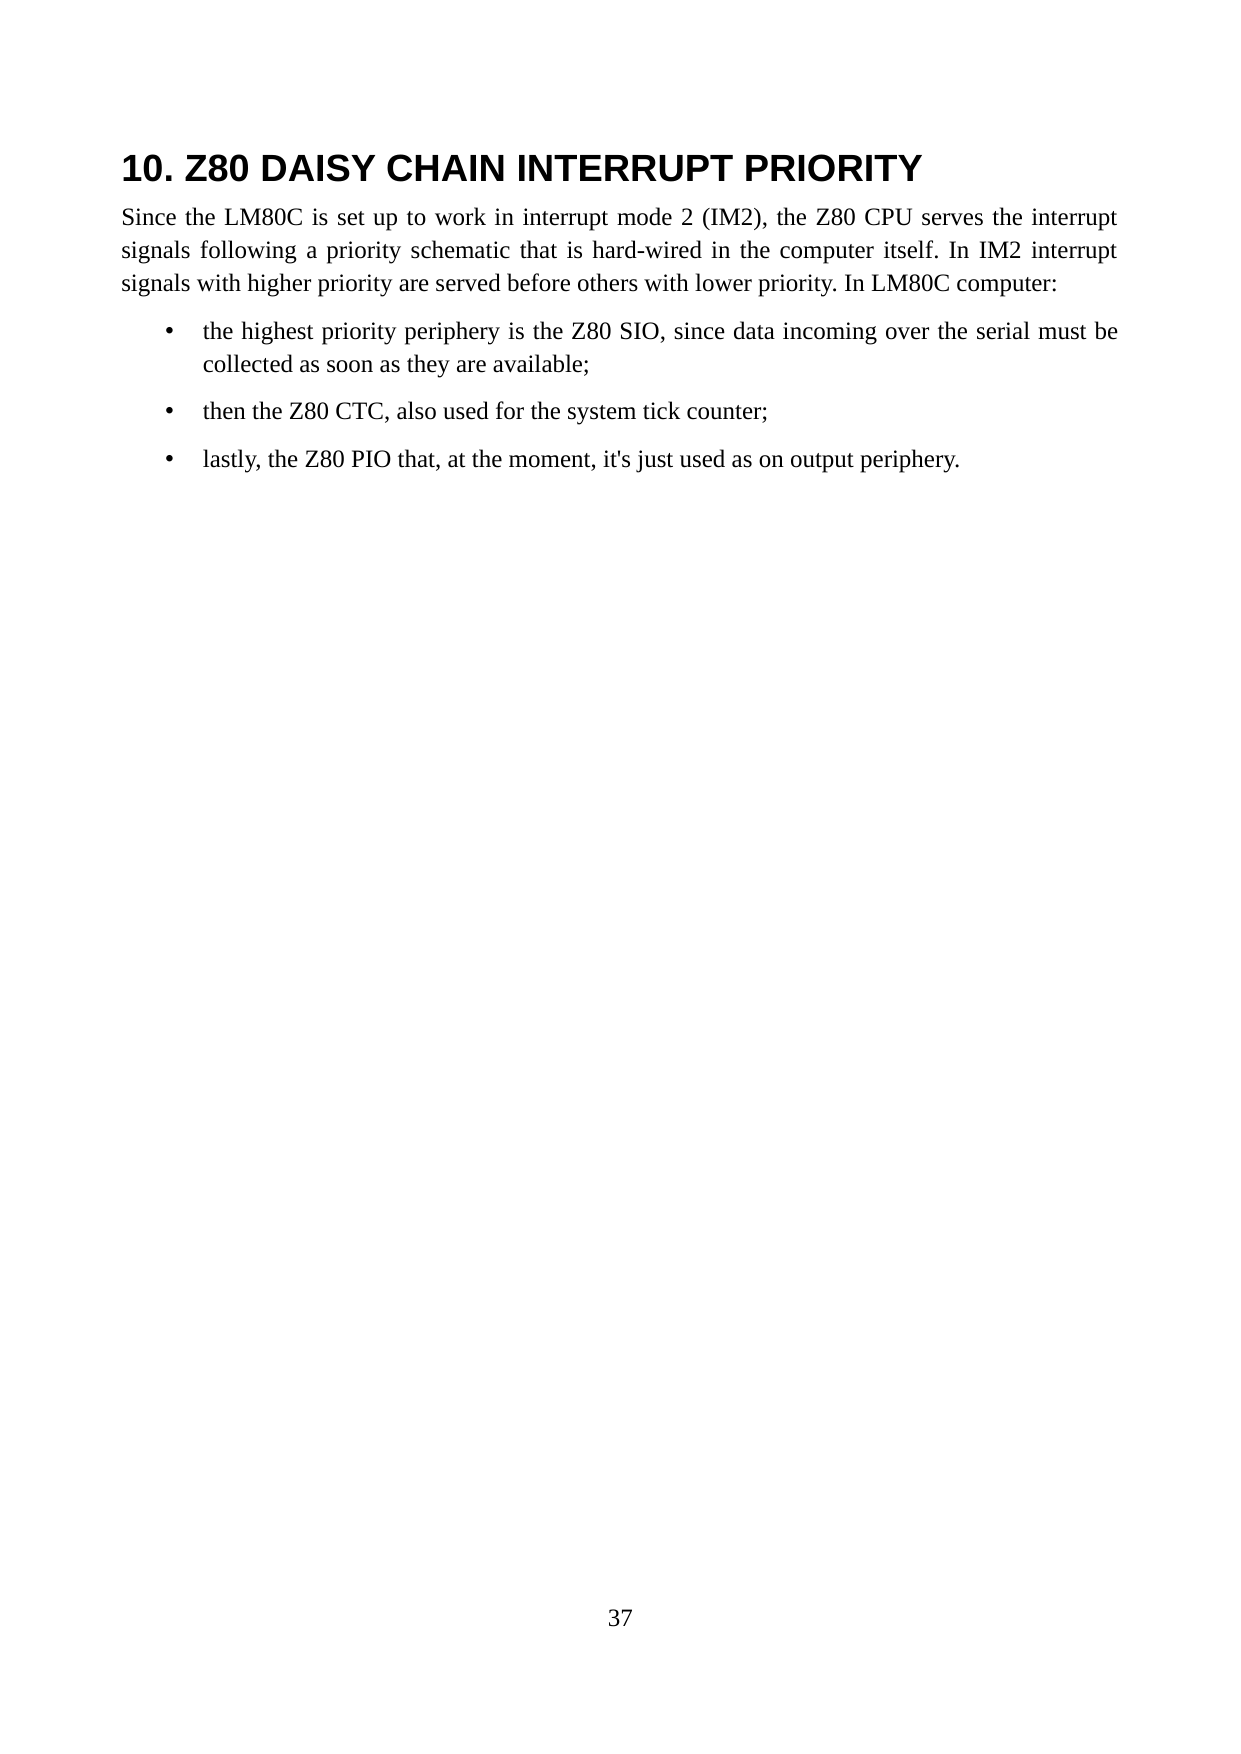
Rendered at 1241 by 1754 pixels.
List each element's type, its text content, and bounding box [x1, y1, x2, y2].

text Since the LM80C is set up to work in interrupt mode 2 (IM2), the Z80 CPU serves the interrupt signals following a priority schematic that is hard-wired in the computer itself. In IM2 interrupt signals with higher priority are served before others with lower priority. In LM80C computer: [121, 202, 1119, 297]
list then the Z80 CTC, also used for the system tick counter; [165, 396, 1119, 425]
list the highest priority periphery is the Z80 SIO, since data incoming over the serial must be collected as soon as they are available; [165, 316, 1119, 378]
subtitle 10. Z80 DAISY CHAIN INTERRUPT PRIORITY [121, 146, 1119, 190]
list lastly, the Z80 PIO that, at the moment, it's just used as on output periphery. [165, 444, 1119, 473]
